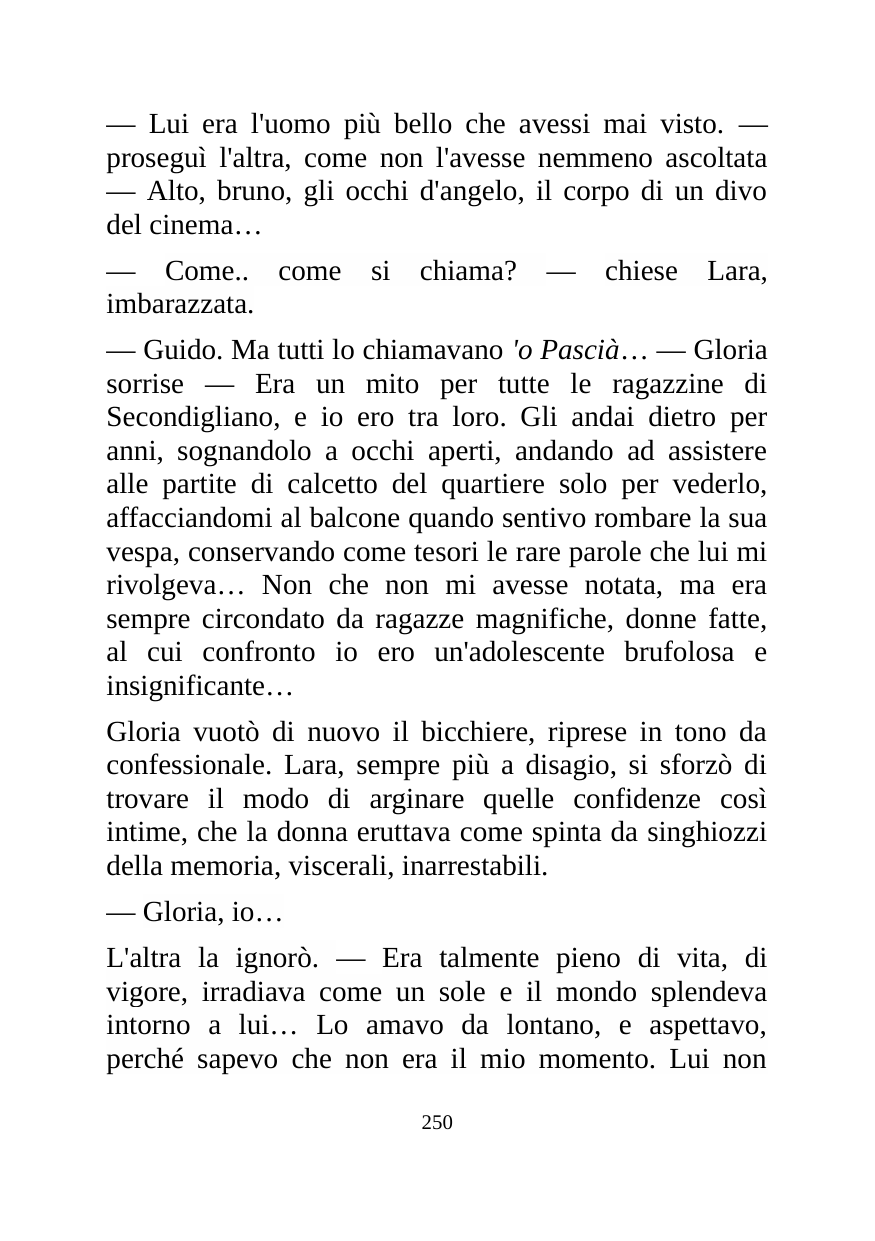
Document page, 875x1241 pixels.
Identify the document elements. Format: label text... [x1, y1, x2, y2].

text — Come.. come si chiama? — chiese Lara, imbarazzata. [106, 253, 768, 320]
text Gloria vuotò di nuovo il bicchiere, riprese in tono da confessionale. Lara, sempre più a disagio, si sforzò di trovare il modo di arginare quelle confidenze così intime, che la donna eruttava come spinta da singhiozzi della memoria, viscerali, inarrestabili. [106, 714, 768, 882]
text — Guido. Ma tutti lo chiamavano 'o Pascià… — Gloria sorrise — Era un mito per tutte le ragazzine di Secondigliano, e io ero tra loro. Gli andai dietro per anni, sognandolo a occhi aperti, andando ad assistere alle partite di calcetto del quartiere solo per vederlo, affacciandomi al balcone quando sentivo rombare la sua vespa, conservando come tesori le rare parole che lui mi rivolgeva… Non che non mi avesse notata, ma era sempre circondato da ragazze magnifiche, donne fatte, al cui confronto io ero un'adolescente brufolosa e insignificante… [106, 332, 768, 701]
text L'altra la ignorò. — Era talmente pieno di vita, di vigore, irradiava come un sole e il mondo splendeva intorno a lui… Lo amavo da lontano, e aspettavo, perché sapevo che non era il mio momento. Lui non [106, 940, 768, 1074]
text — Gloria, io… [106, 894, 768, 928]
text — Lui era l'uomo più bello che avessi mai visto. — proseguì l'altra, come non l'avesse nemmeno ascoltata — Alto, bruno, gli occhi d'angelo, il corpo di un divo del cinema… [106, 106, 768, 240]
